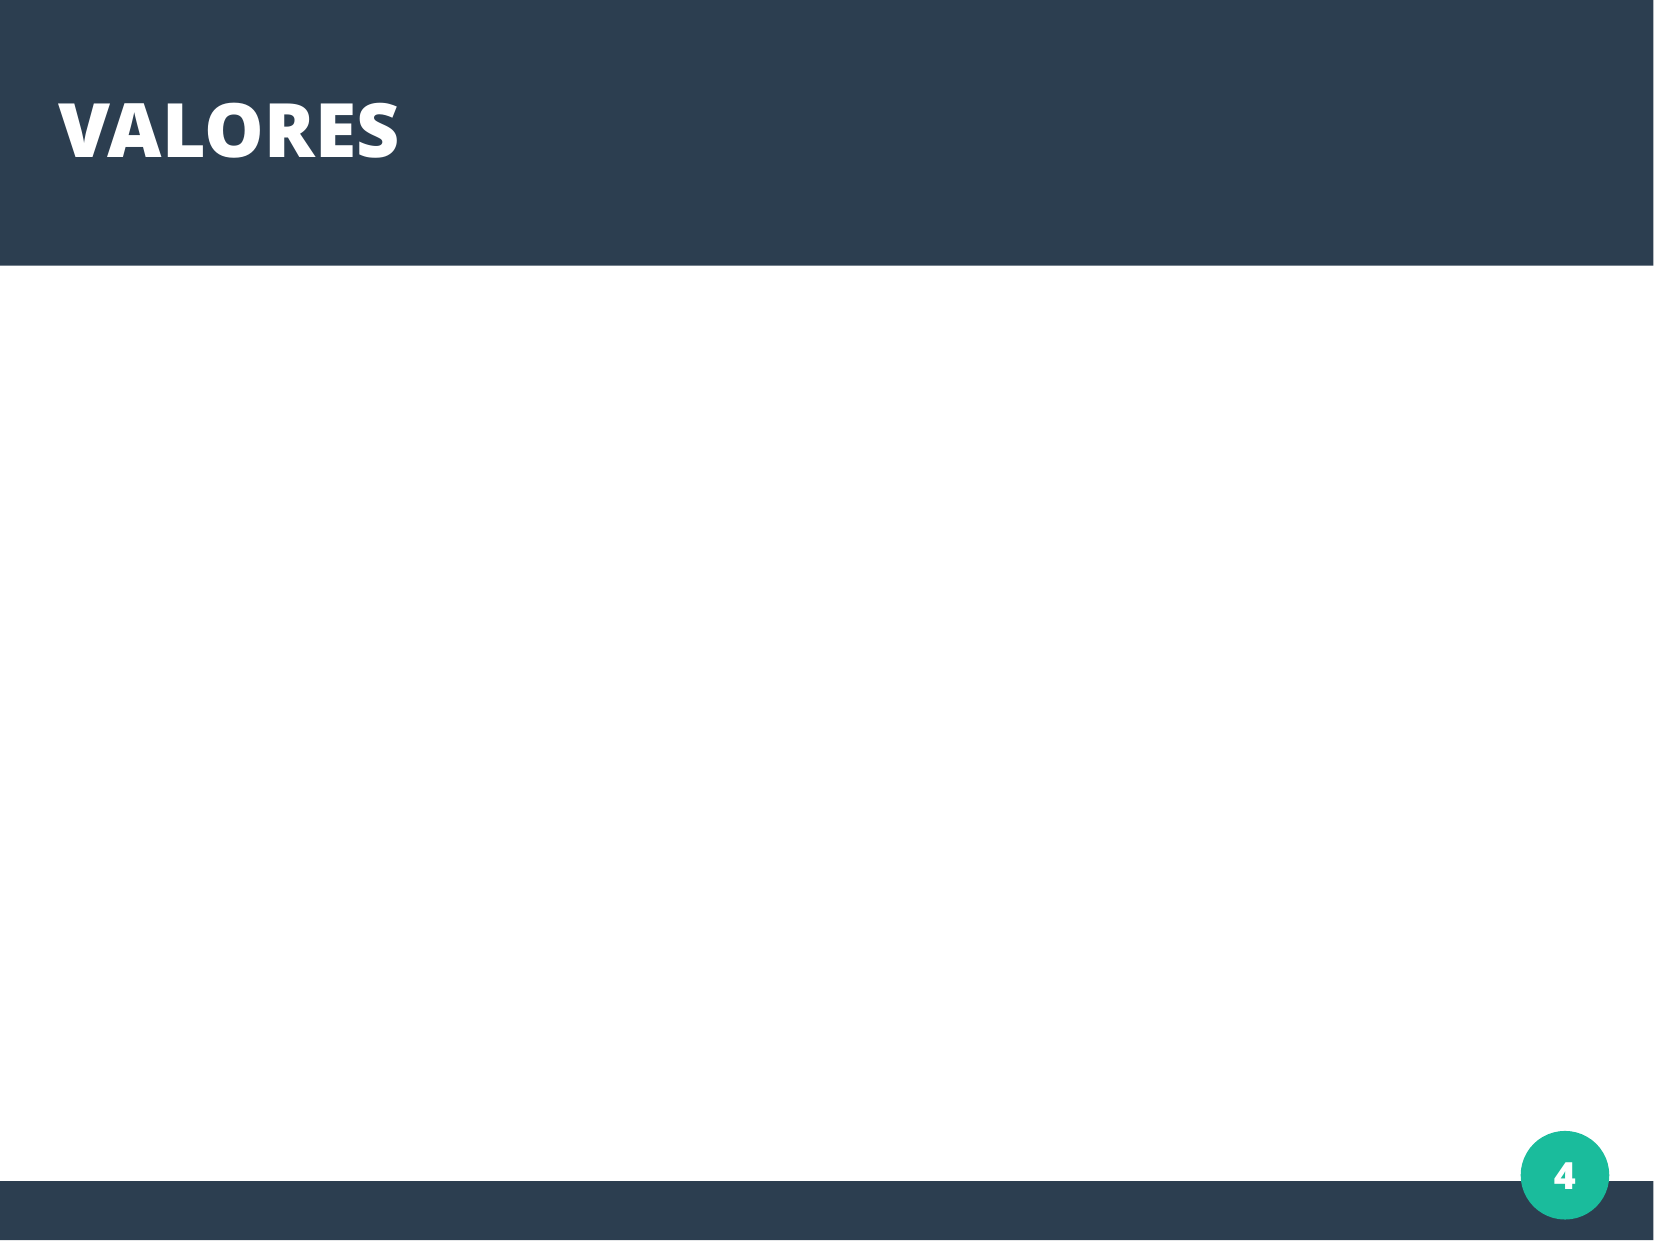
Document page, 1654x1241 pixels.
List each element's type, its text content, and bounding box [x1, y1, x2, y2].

title VALORES [59, 49, 1595, 207]
